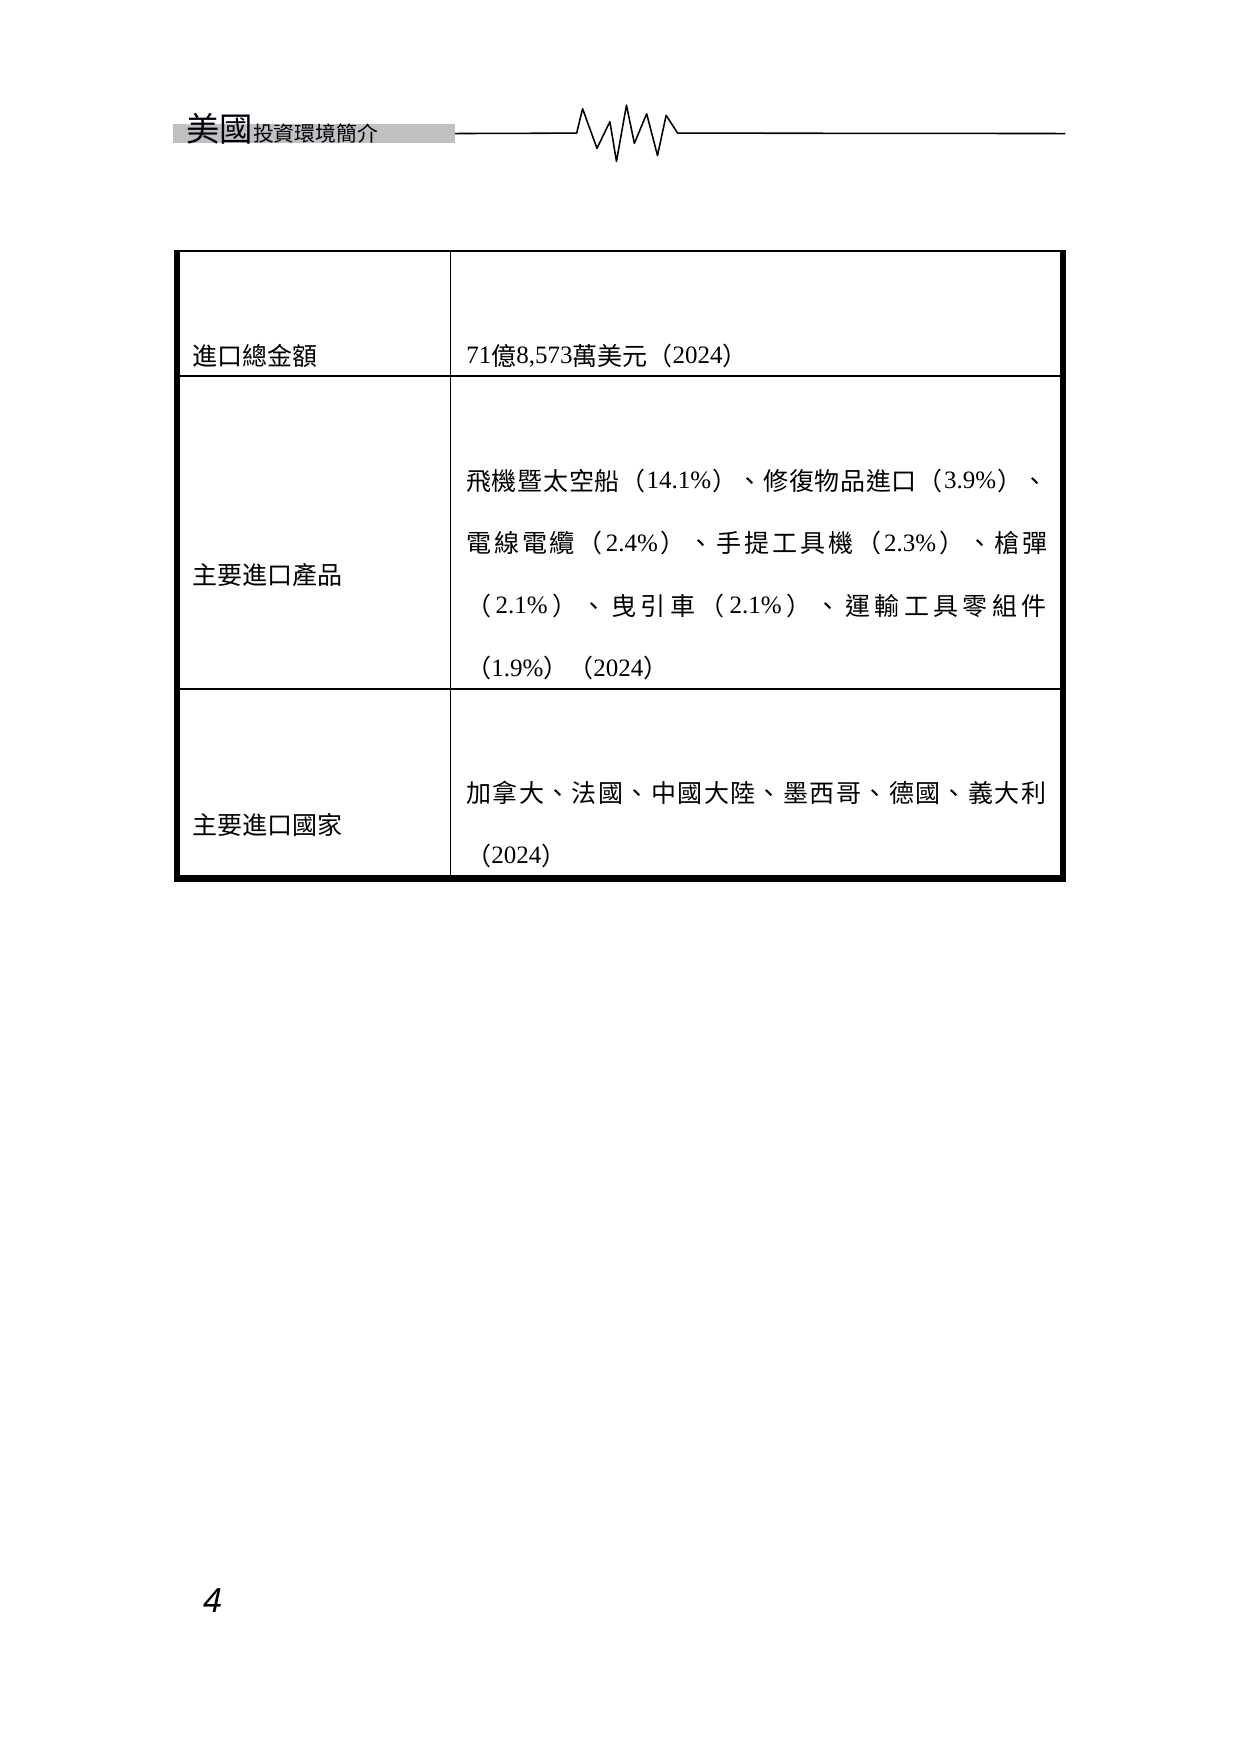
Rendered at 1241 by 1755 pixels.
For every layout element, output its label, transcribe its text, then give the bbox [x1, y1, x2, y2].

table_cell 主要進口產品 [180, 377, 450, 688]
table_cell 進口總金額 [180, 252, 450, 375]
table_cell 71億8,573萬美元（2024） [451, 252, 1060, 375]
table_cell 主要進口國家 [180, 690, 450, 875]
table_cell 飛機暨太空船（14.1%）、修復物品進口（3.9%）、電線電纜（2.4%）、手提工具機（2.3%）、槍彈（2.1%）、曳引車（2.1%）、運輸工具零組件（1.9%）（2024） [451, 377, 1060, 688]
table_cell 加拿大、法國、中國大陸、墨西哥、德國、義大利（2024） [451, 690, 1060, 875]
